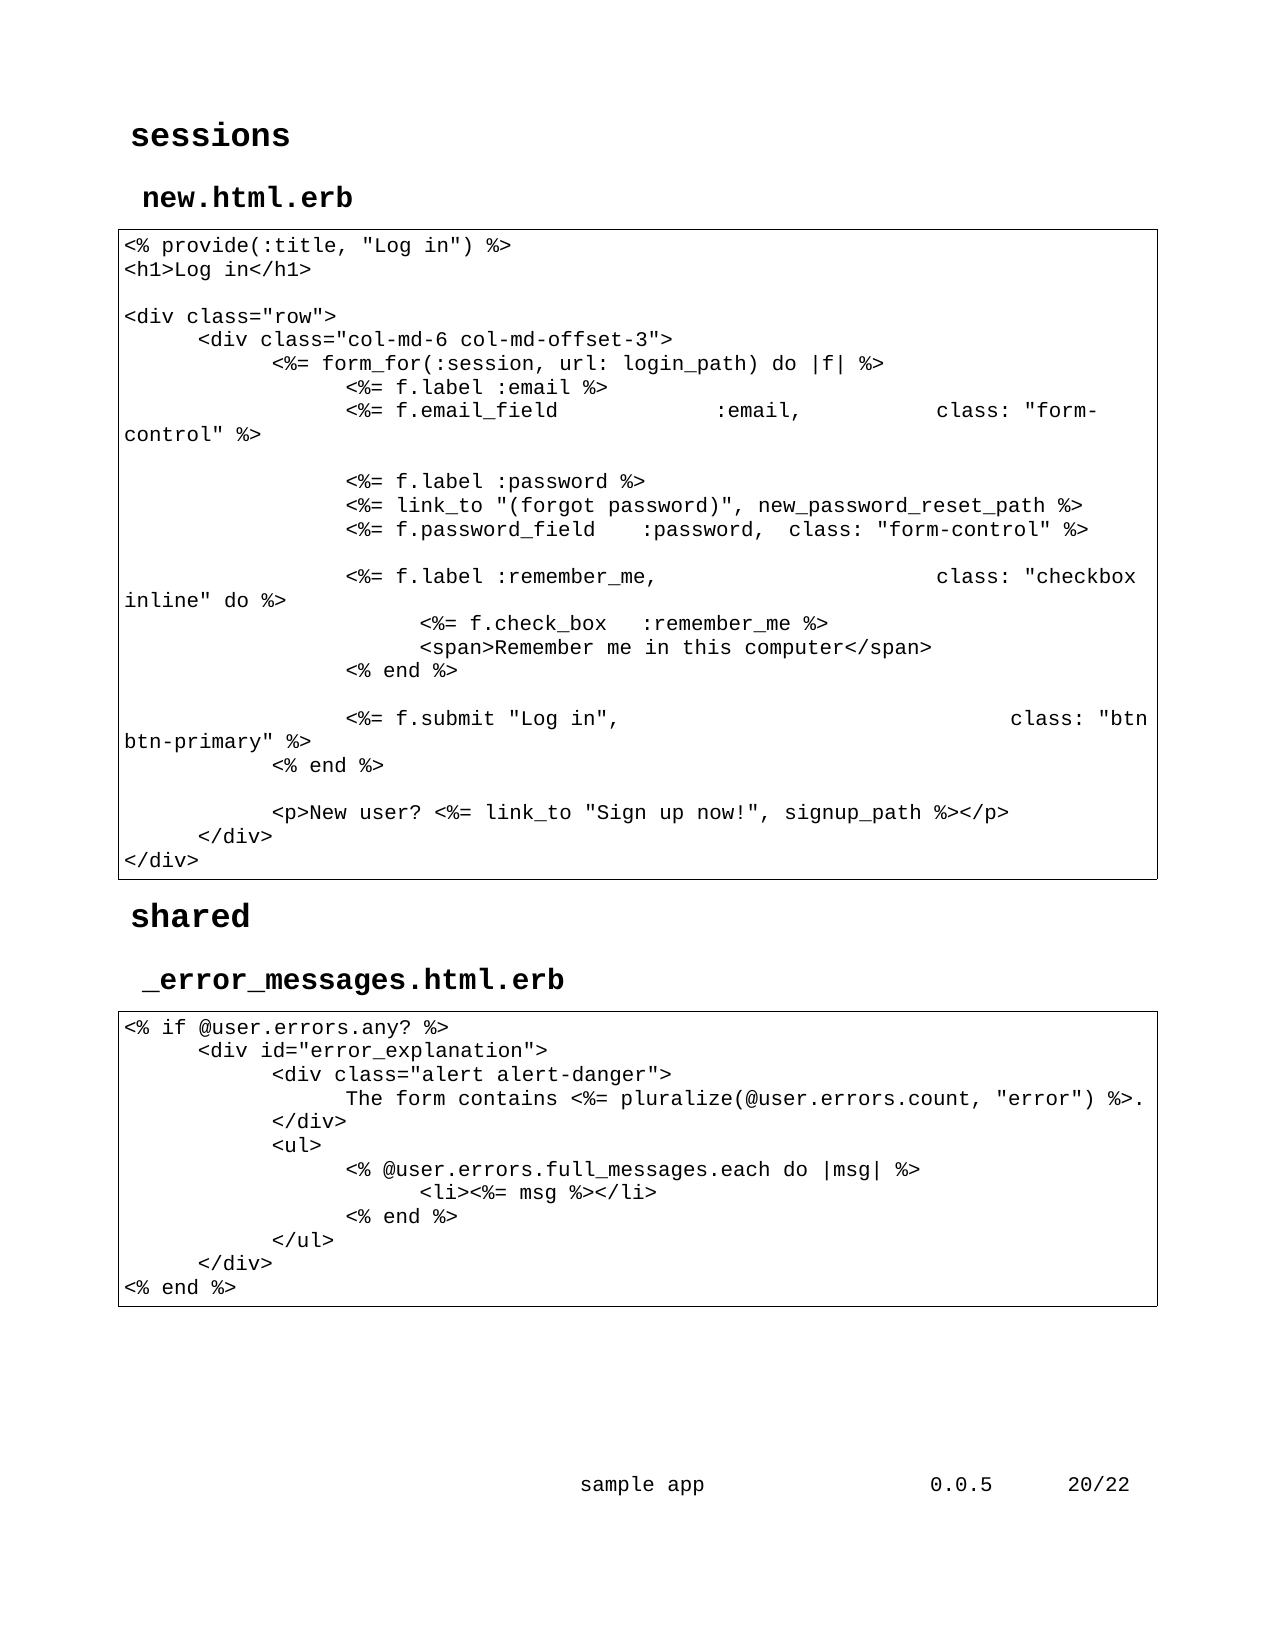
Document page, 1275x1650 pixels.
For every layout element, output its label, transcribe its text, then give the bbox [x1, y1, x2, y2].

table_header <% provide(:title, "Log in") %> <h1>Log in</h1> <div class="row"> <div class="col-md-6 col-md-offset-3"> <%= form_for(:session, url: login_path) do |f| %> <%= f.label :email %> <%= f.email_field :email, class: "form-control" %> <%= f.label :password %> <%= link_to "(forgot password)", new_password_reset_path %> <%= f.password_field :password, class: "form-control" %> <%= f.label :remember_me, class: "checkbox inline" do %> <%= f.check_box :remember_me %> <span>Remember me in this computer</span> <% end %> <%= f.submit "Log in", class: "btn btn-primary" %> <% end %> <p>New user? <%= link_to "Sign up now!", signup_path %></p> </div> </div> [119, 230, 1157, 879]
table_header <% if @user.errors.any? %> <div id="error_explanation"> <div class="alert alert-danger"> The form contains <%= pluralize(@user.errors.count, "error") %>. </div> <ul> <% @user.errors.full_messages.each do |msg| %> <li><%= msg %></li> <% end %> </ul> </div> <% end %> [119, 1012, 1157, 1306]
subtitle new.html.erb [142, 183, 1157, 217]
subtitle _error_messages.html.erb [142, 965, 1157, 998]
subtitle sessions [130, 118, 1157, 156]
subtitle shared [130, 900, 1157, 938]
